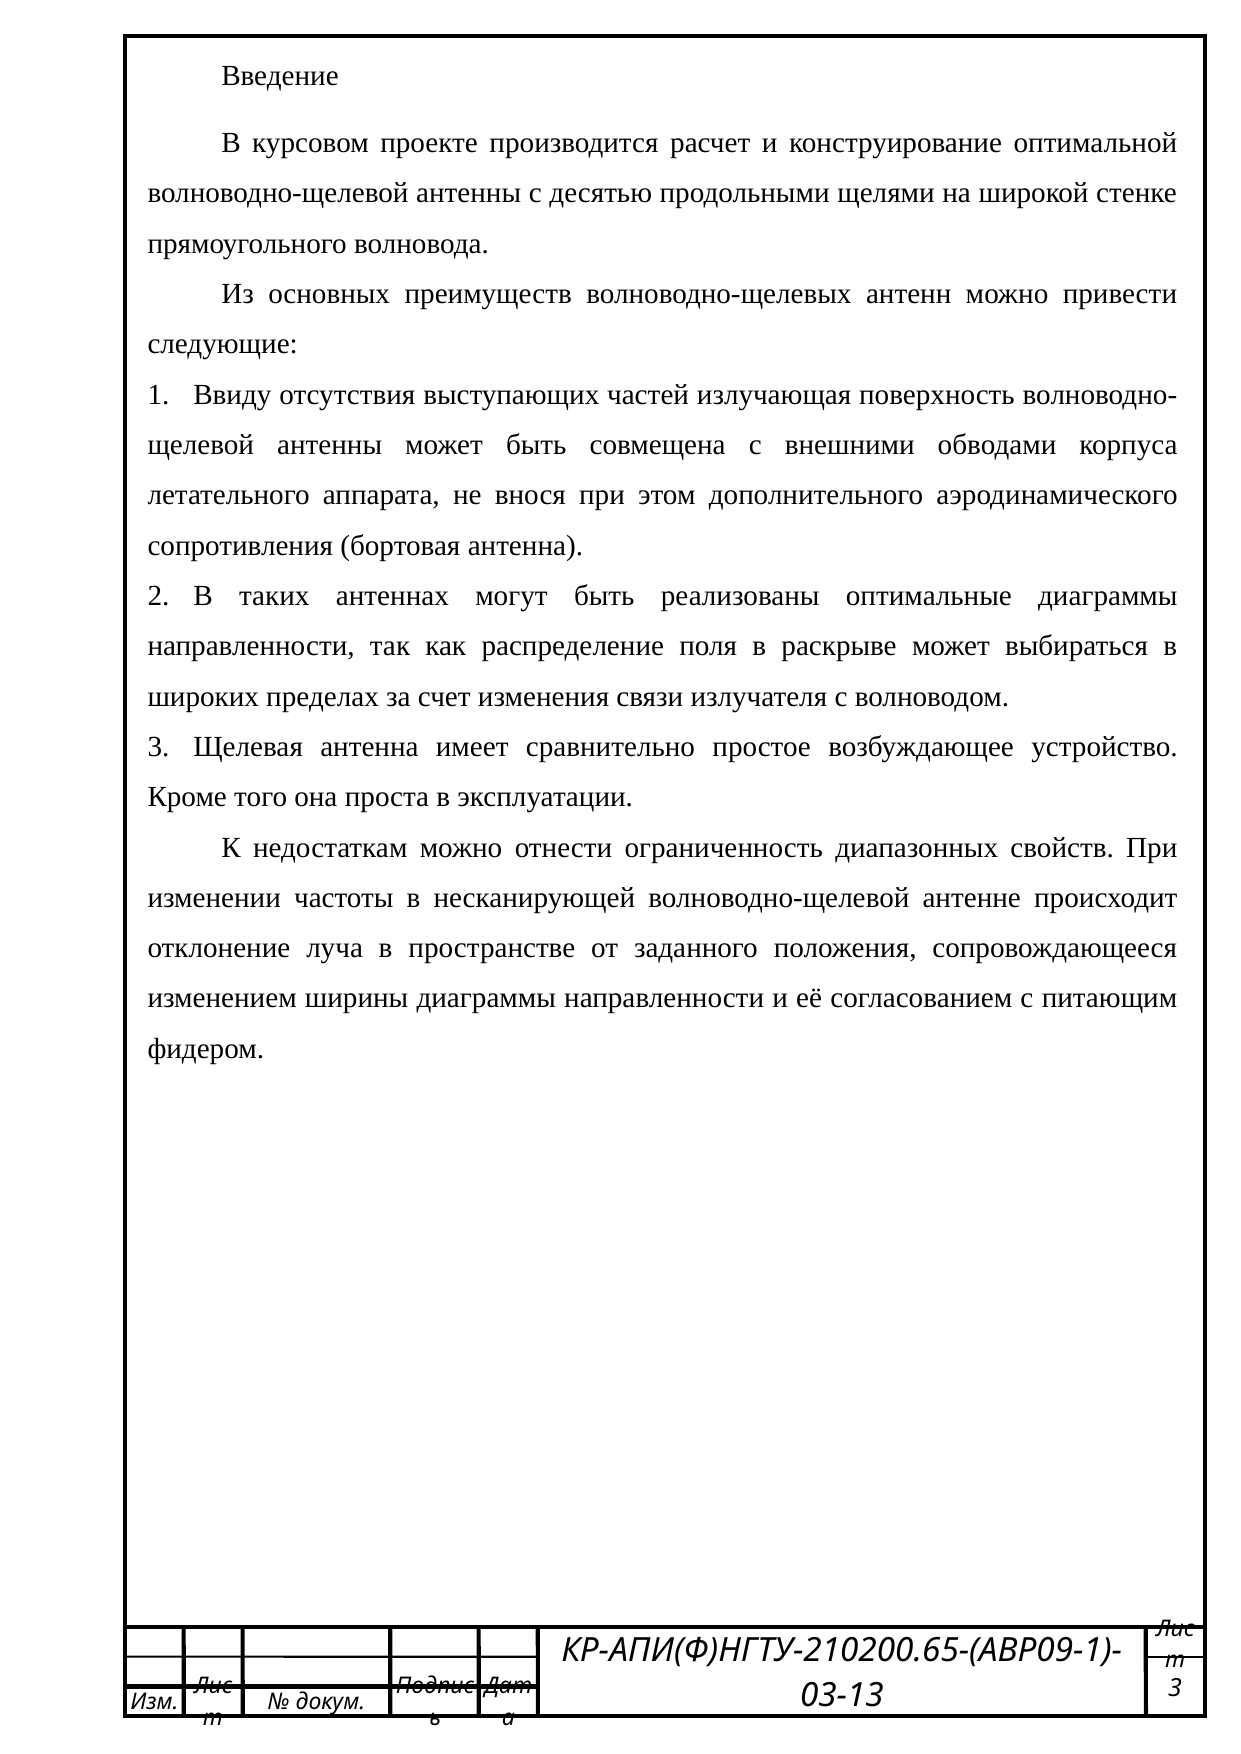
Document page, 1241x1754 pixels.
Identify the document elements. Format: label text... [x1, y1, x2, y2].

list В таких антеннах могут быть реализованы оптимальные диаграммы направленности, так как распределение поля в раскрыве может выбираться в широких пределах за счет изменения связи излучателя с волноводом. [147, 578, 1178, 712]
text К недостаткам можно отнести ограниченность диапазонных свойств. При изменении частоты в несканирующей волноводно-щелевой антенне происходит отклонение луча в пространстве от заданного положения, сопровождающееся изменением ширины диаграммы направленности и её согласованием с питающим фидером. [147, 830, 1178, 1064]
text Из основных преимуществ волноводно-щелевых антенн можно привести следующие: [147, 276, 1178, 360]
text Введение [147, 58, 1203, 92]
list Щелевая антенна имеет сравнительно простое возбуждающее устройство. Кроме того она проста в эксплуатации. [147, 729, 1178, 813]
text В курсовом проекте производится расчет и конструирование оптимальной волноводно-щелевой антенны с десятью продольными щелями на широкой стенке прямоугольного волновода. [147, 125, 1178, 259]
list Ввиду отсутствия выступающих частей излучающая поверхность волноводно-щелевой антенны может быть совмещена с внешними обводами корпуса летательного аппарата, не внося при этом дополнительного аэродинамического сопротивления (бортовая антенна). [147, 377, 1178, 561]
